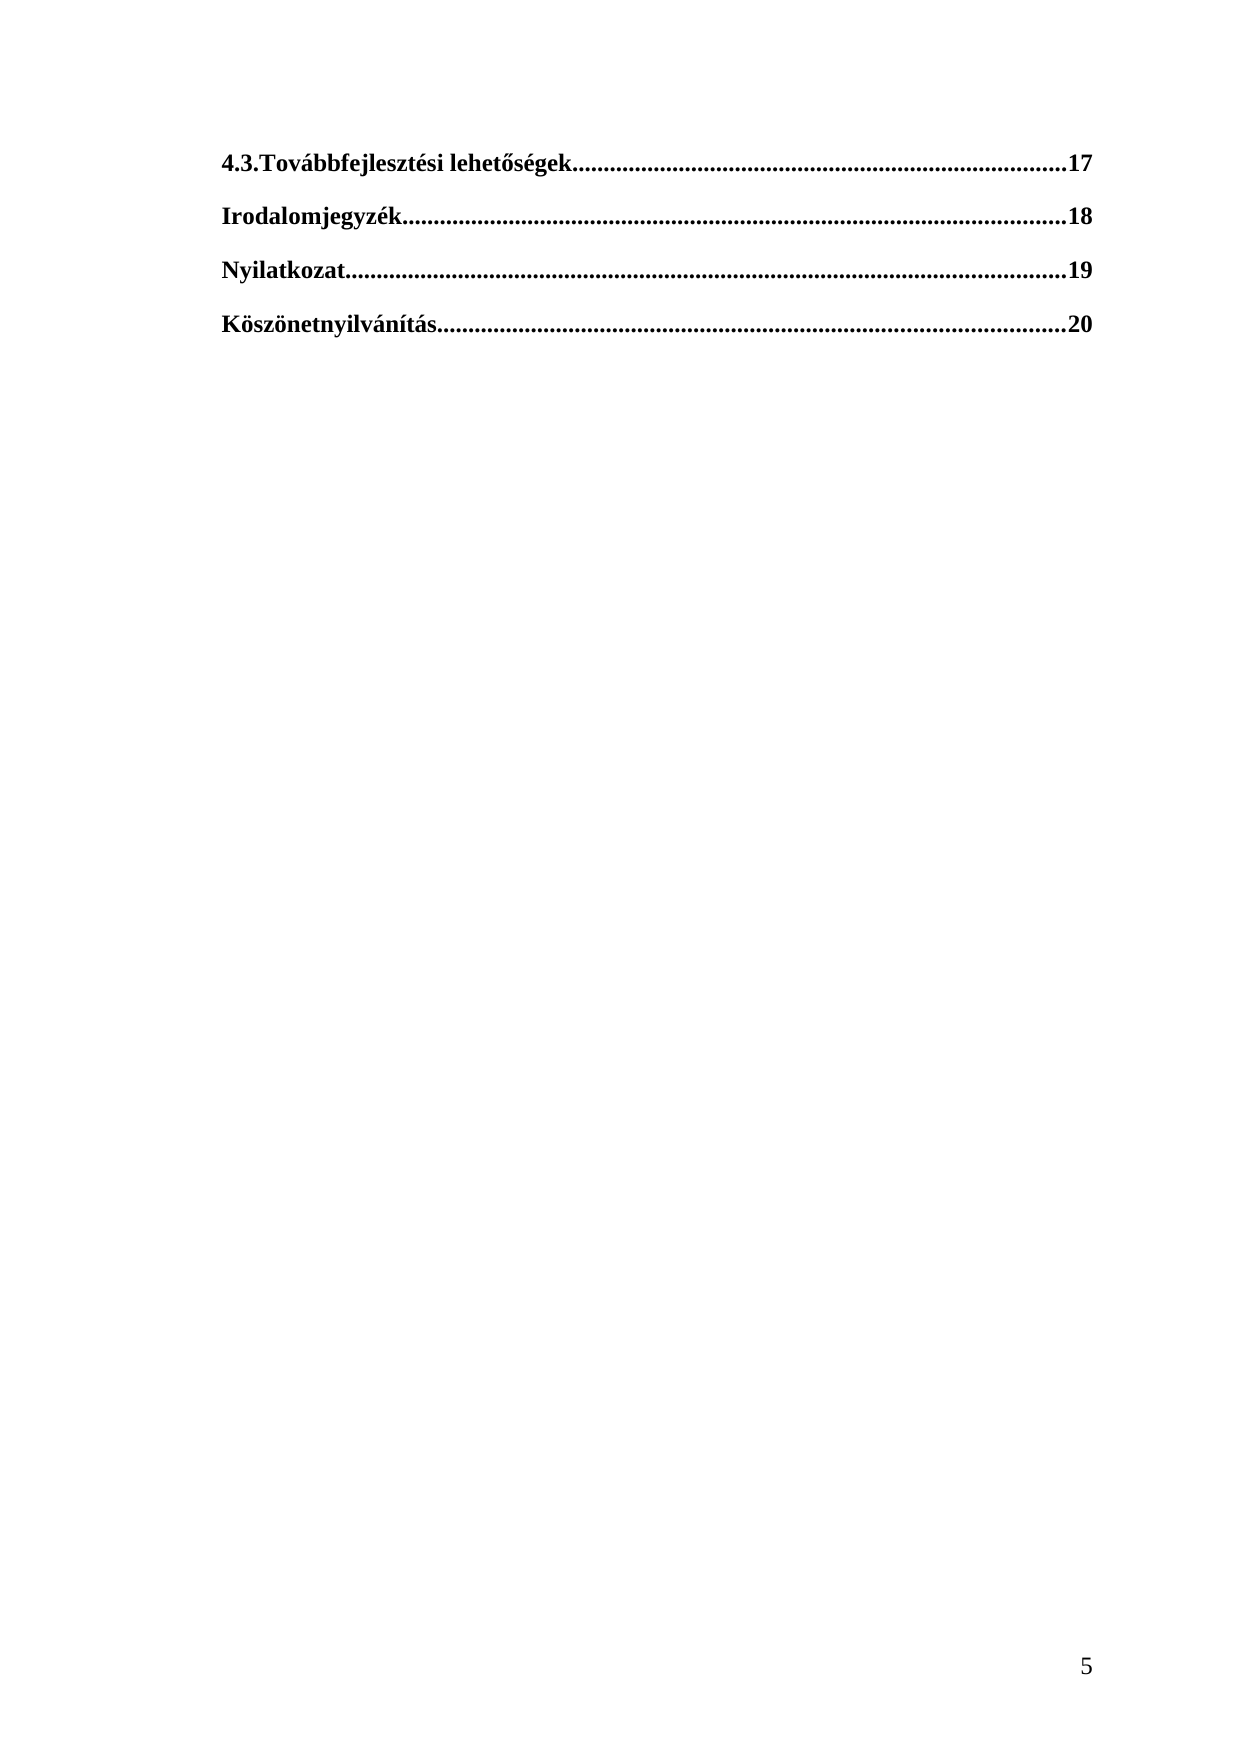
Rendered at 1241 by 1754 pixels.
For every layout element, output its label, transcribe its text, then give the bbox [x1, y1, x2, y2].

text 4.3.Továbbfejlesztési lehetőségek 17 [207, 148, 1093, 176]
text Köszönetnyilvánítás 20 [207, 309, 1093, 338]
text Irodalomjegyzék 18 [207, 201, 1093, 230]
text Nyilatkozat 19 [207, 255, 1093, 284]
